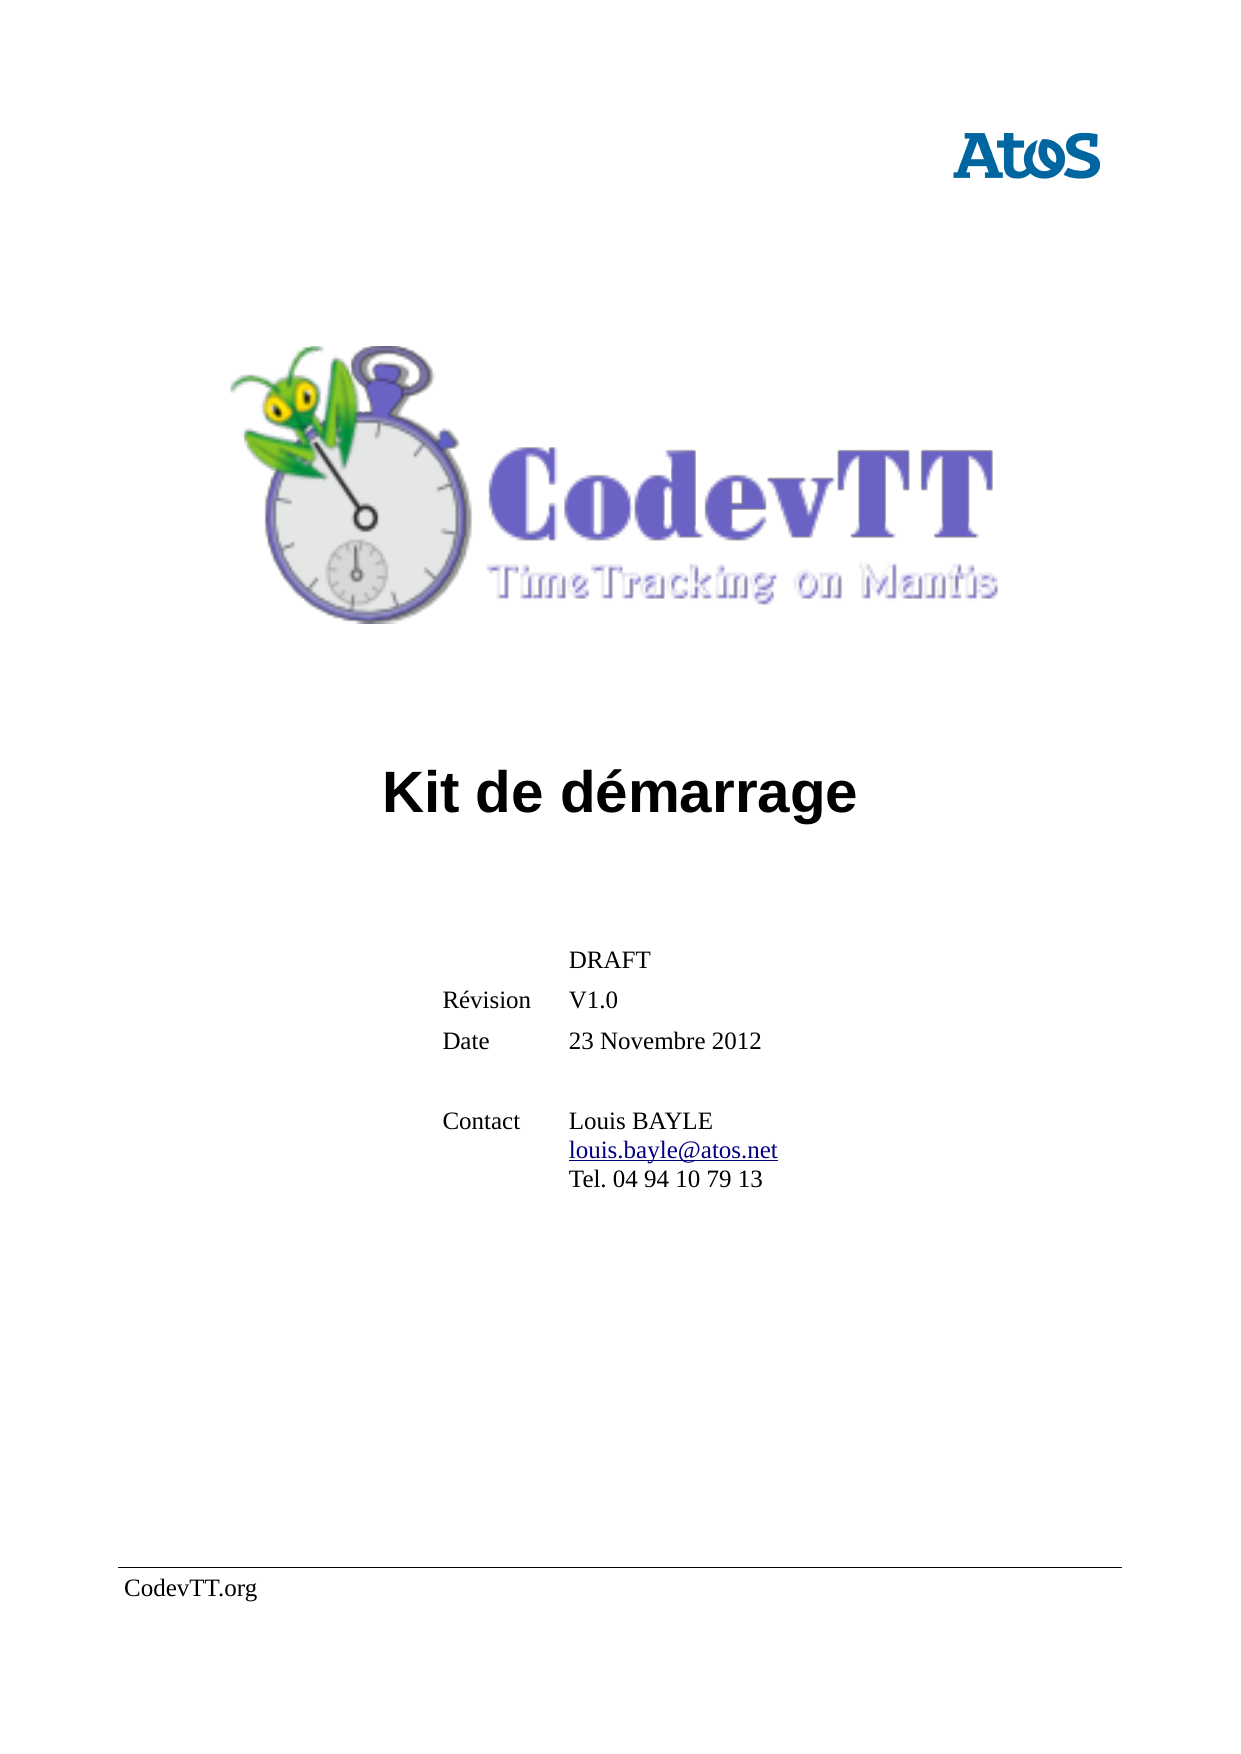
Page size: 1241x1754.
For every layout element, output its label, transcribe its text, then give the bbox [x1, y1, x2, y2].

table_cell Louis BAYLE louis.bayle@atos.net Tel. 04 94 10 79 13 [563, 1101, 804, 1198]
table_cell V1.0 [563, 980, 804, 1020]
table_cell Révision [436, 980, 563, 1020]
table_cell [563, 1198, 804, 1238]
table_cell 23 Novembre 2012 [563, 1020, 804, 1060]
picture [951, 131, 1102, 180]
table_cell [436, 1060, 563, 1101]
table_cell Date [436, 1020, 563, 1060]
table_header [436, 940, 563, 980]
table_header DRAFT [563, 940, 804, 980]
picture [230, 346, 1011, 624]
table_cell [436, 1198, 563, 1238]
table_cell Contact [436, 1101, 563, 1198]
text Kit de démarrage [118, 758, 1122, 825]
table_cell [563, 1060, 804, 1101]
table_cell [563, 1239, 804, 1279]
table_cell [436, 1239, 563, 1279]
